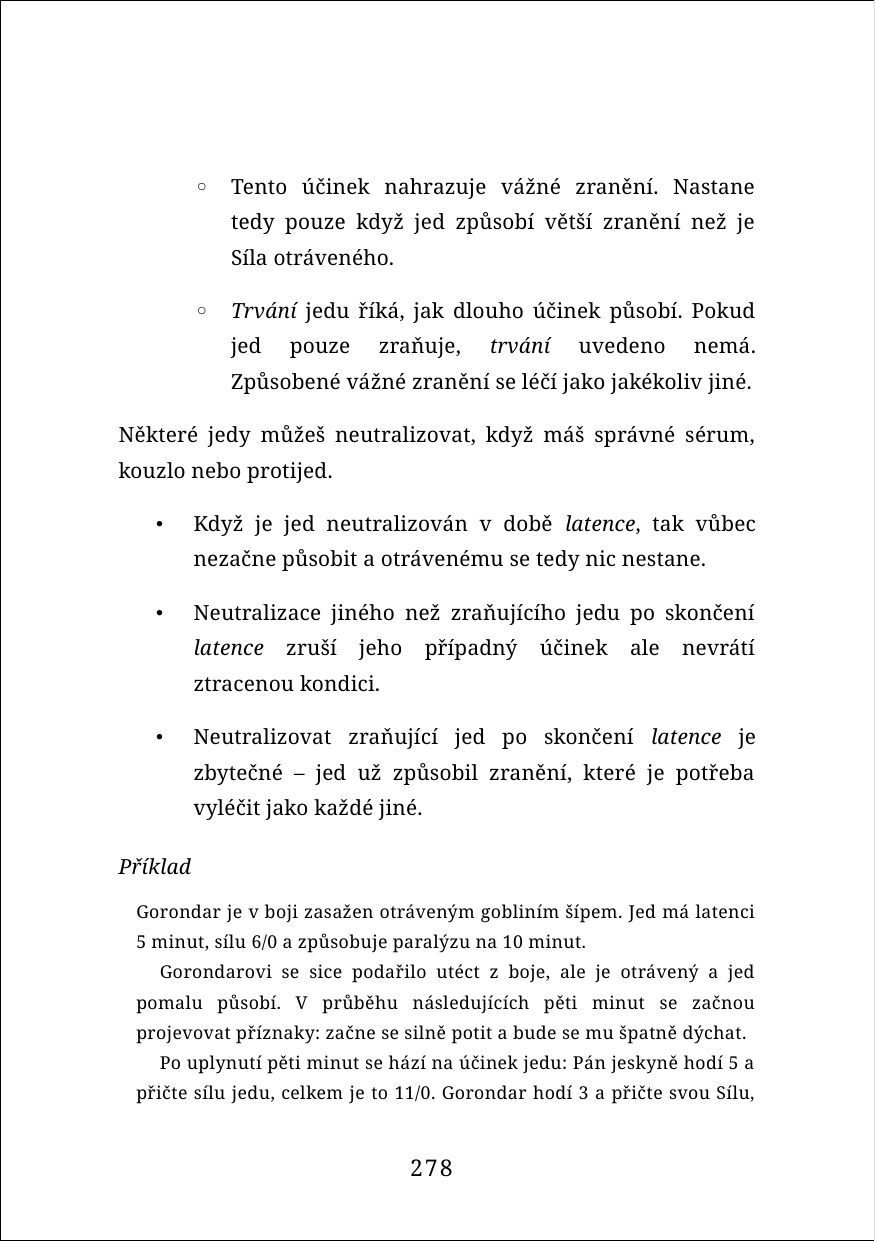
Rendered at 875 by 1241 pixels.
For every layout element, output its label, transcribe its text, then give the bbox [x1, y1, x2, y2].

list Trvání jedu říká, jak dlouho účinek působí. Pokud jed pouze zraňuje, trvání uvedeno nemá. Způsobené vážné zranění se léčí jako jakékoliv jiné. [193, 296, 756, 396]
text Gorondar je v boji zasažen otráveným gobliním šípem. Jed má latenci 5 minut, sílu 6/0 a způsobuje paralýzu na 10 minut. Gorondarovi se sice podařilo utéct z boje, ale je otrávený a jed pomalu působí. V průběhu následujících pěti minut se začnou projevovat příznaky: začne se silně potit a bude se mu špatně dýchat. Po uplynutí pěti minut se hází na účinek jedu: Pán jeskyně hodí 5 a přičte sílu jedu, celkem je to 11/0. Gorondar hodí 3 a přičte svou Sílu, [136, 899, 756, 1105]
text Některé jedy můžeš neutralizovat, když máš správné sérum, kouzlo nebo protijed. [118, 420, 756, 484]
text Příklad [118, 852, 756, 881]
list Když je jed neutralizován v době latence, tak vůbec nezačne působit a otrávenému se tedy nic nestane. [156, 509, 756, 573]
list Neutralizovat zraňující jed po skončení latence je zbytečné – jed už způsobil zranění, které je potřeba vyléčit jako každé jiné. [156, 722, 756, 822]
list Neutralizace jiného než zraňujícího jedu po skončení latence zruší jeho případný účinek ale nevrátí ztracenou kondici. [156, 598, 756, 697]
list Tento účinek nahrazuje vážné zranění. Nastane tedy pouze když jed způsobí větší zranění než je Síla otráveného. [193, 172, 756, 271]
